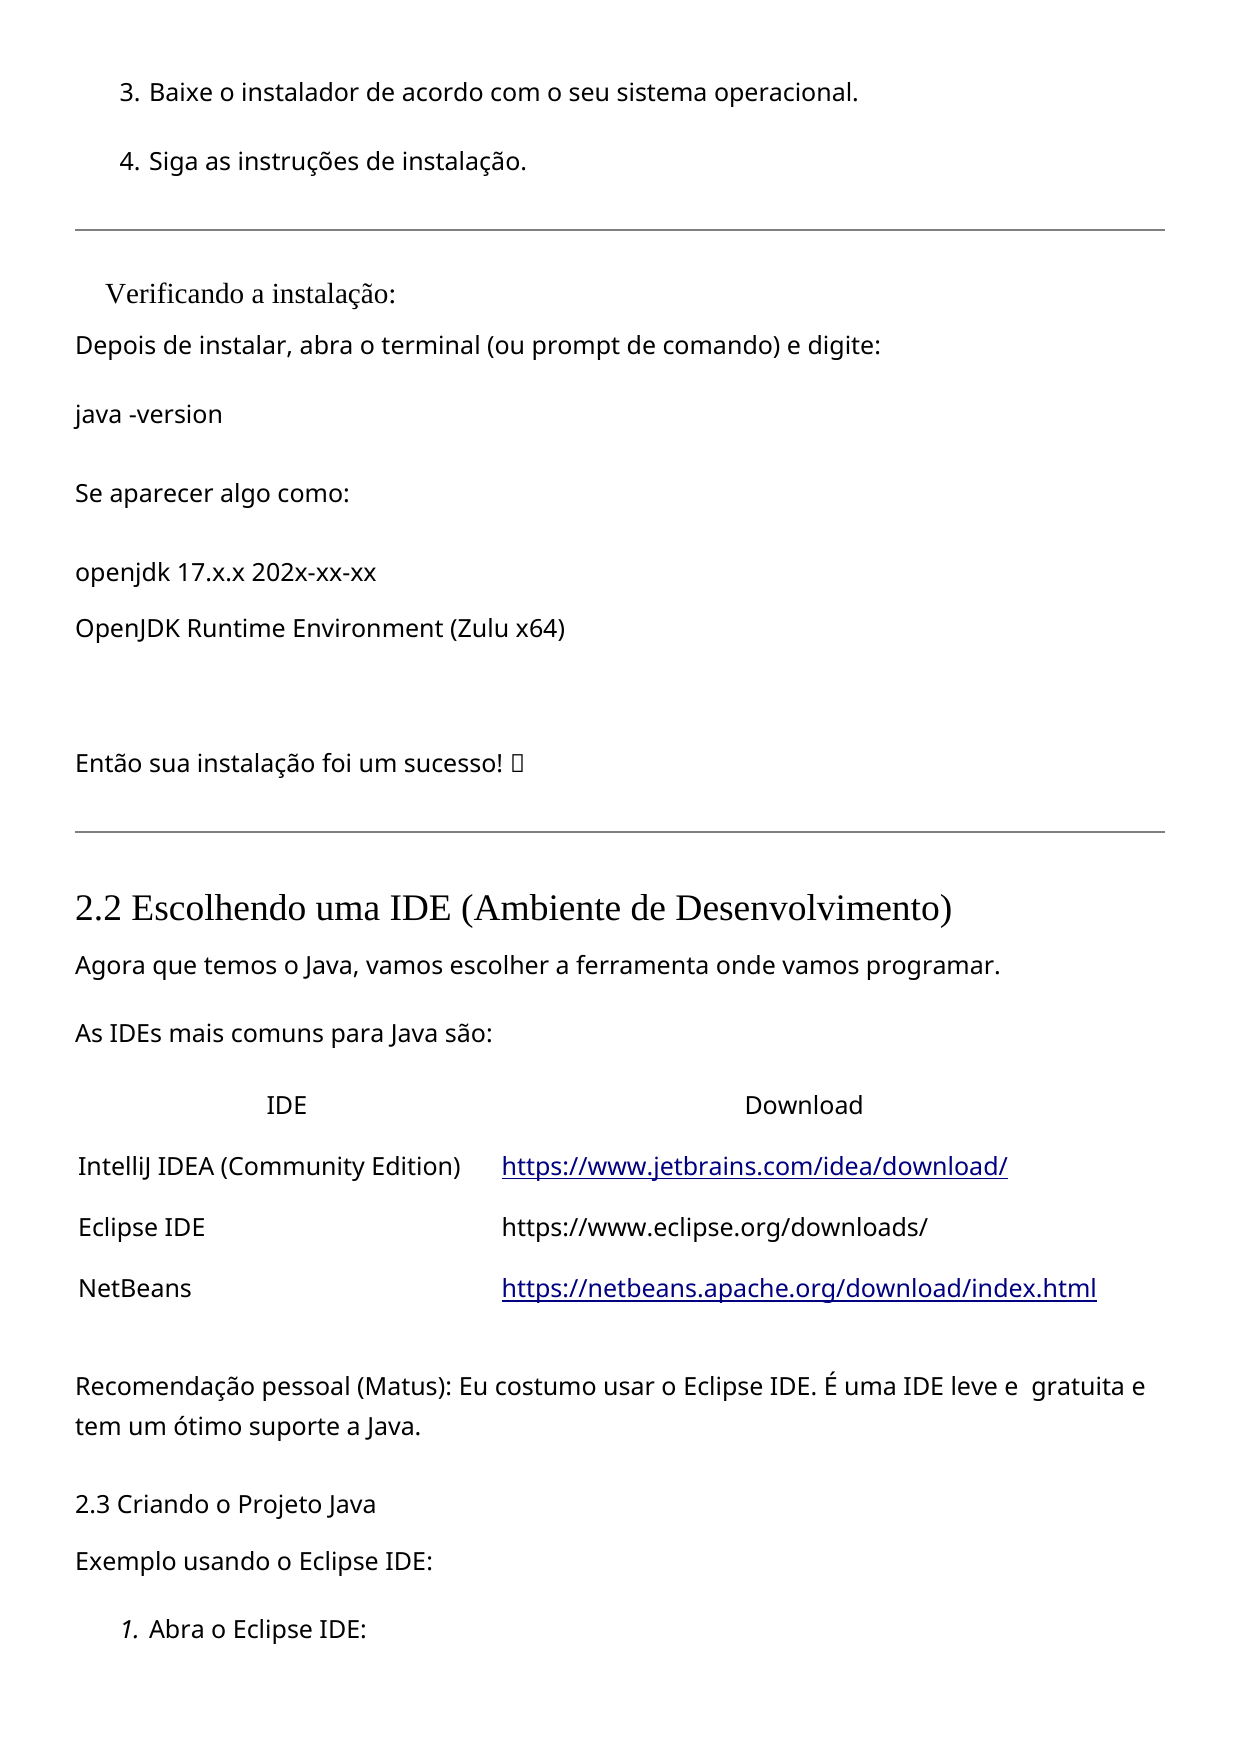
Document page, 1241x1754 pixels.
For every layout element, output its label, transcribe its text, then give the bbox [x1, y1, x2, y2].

table_cell https://www.jetbrains.com/idea/download/ [499, 1146, 1109, 1207]
text OpenJDK Runtime Environment (Zulu x64) [75, 611, 1165, 724]
list Siga as instruções de instalação. [119, 144, 1165, 178]
table_cell https://netbeans.apache.org/download/index.html [499, 1268, 1109, 1329]
subtitle 2.2 Escolhendo uma IDE (Ambiente de Desenvolvimento) [75, 885, 1165, 928]
text Então sua instalação foi um sucesso! 🎉 [75, 746, 1165, 780]
text As IDEs mais comuns para Java são: [75, 1016, 1165, 1050]
table_header Download [499, 1085, 1109, 1146]
text Depois de instalar, abra o terminal (ou prompt de comando) e digite: [75, 328, 1165, 362]
text Exemplo usando o Eclipse IDE: [75, 1543, 1165, 1577]
table_header IDE [75, 1085, 498, 1146]
text Recomendação pessoal (Matus): Eu costumo usar o Eclipse IDE. É uma IDE leve e gratuita e tem um ótimo suporte a Java. 2.3 Criando o Projeto Java [75, 1329, 1165, 1521]
subtitle ✅ Verificando a instalação: [75, 277, 1165, 310]
table_cell Eclipse IDE [75, 1207, 498, 1268]
text Agora que temos o Java, vamos escolher a ferramenta onde vamos programar. [75, 947, 1165, 981]
table_cell NetBeans [75, 1268, 498, 1329]
list Baixe o instalador de acordo com o seu sistema operacional. [119, 75, 1165, 109]
list Abra o Eclipse IDE: [119, 1612, 1165, 1646]
text java -version Se aparecer algo como: openjdk 17.x.x 202x-xx-xx [75, 397, 1165, 588]
table_cell IntelliJ IDEA (Community Edition) [75, 1146, 498, 1207]
table_cell https://www.eclipse.org/downloads/ [499, 1207, 1109, 1268]
